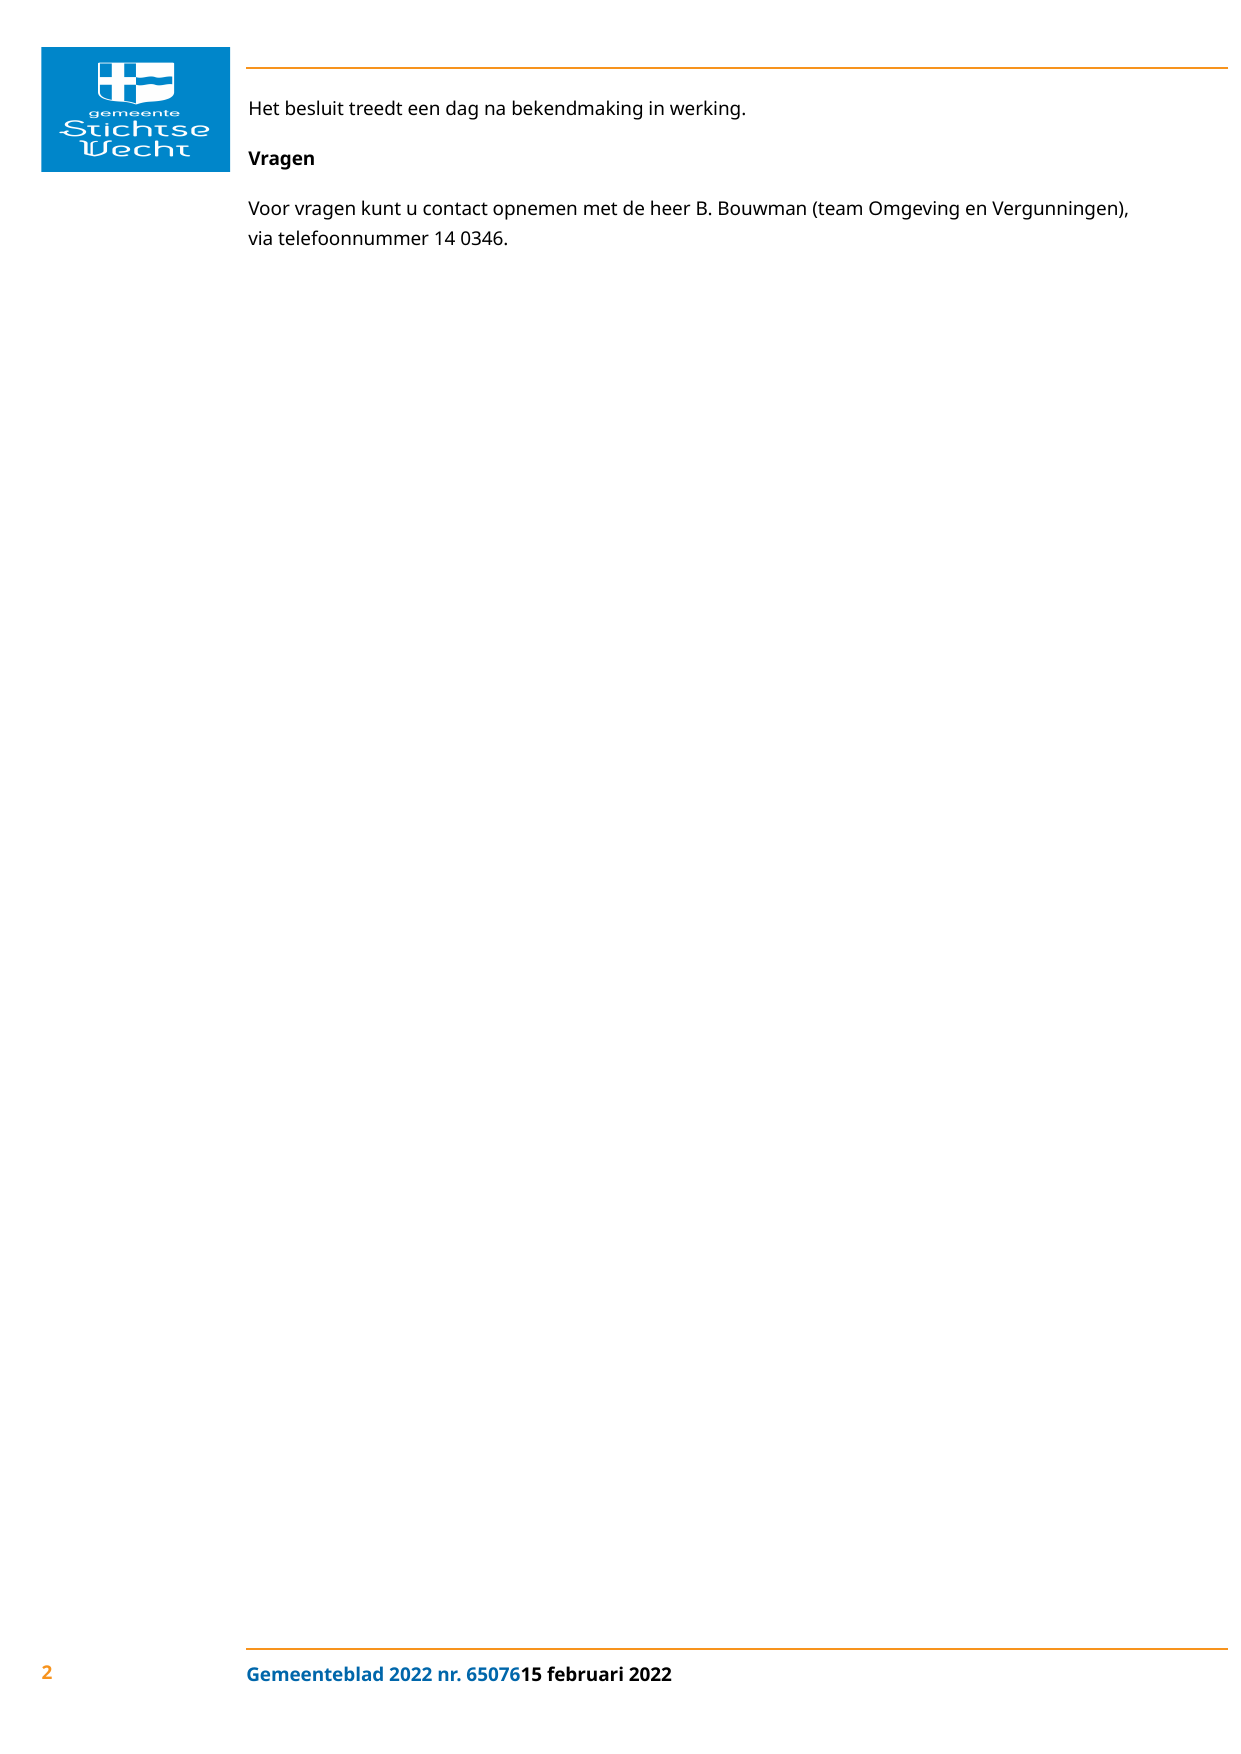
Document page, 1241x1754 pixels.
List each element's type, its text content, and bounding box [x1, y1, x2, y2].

text Vragen [248, 145, 1152, 171]
text Het besluit treedt een dag na bekendmaking in werking. [248, 95, 1152, 121]
text Voor vragen kunt u contact opnemen met de heer B. Bouwman (team Omgeving en Vergunningen), via telefoonnummer 14 0346. [248, 196, 1152, 251]
picture [99, 63, 135, 101]
picture [137, 63, 174, 103]
